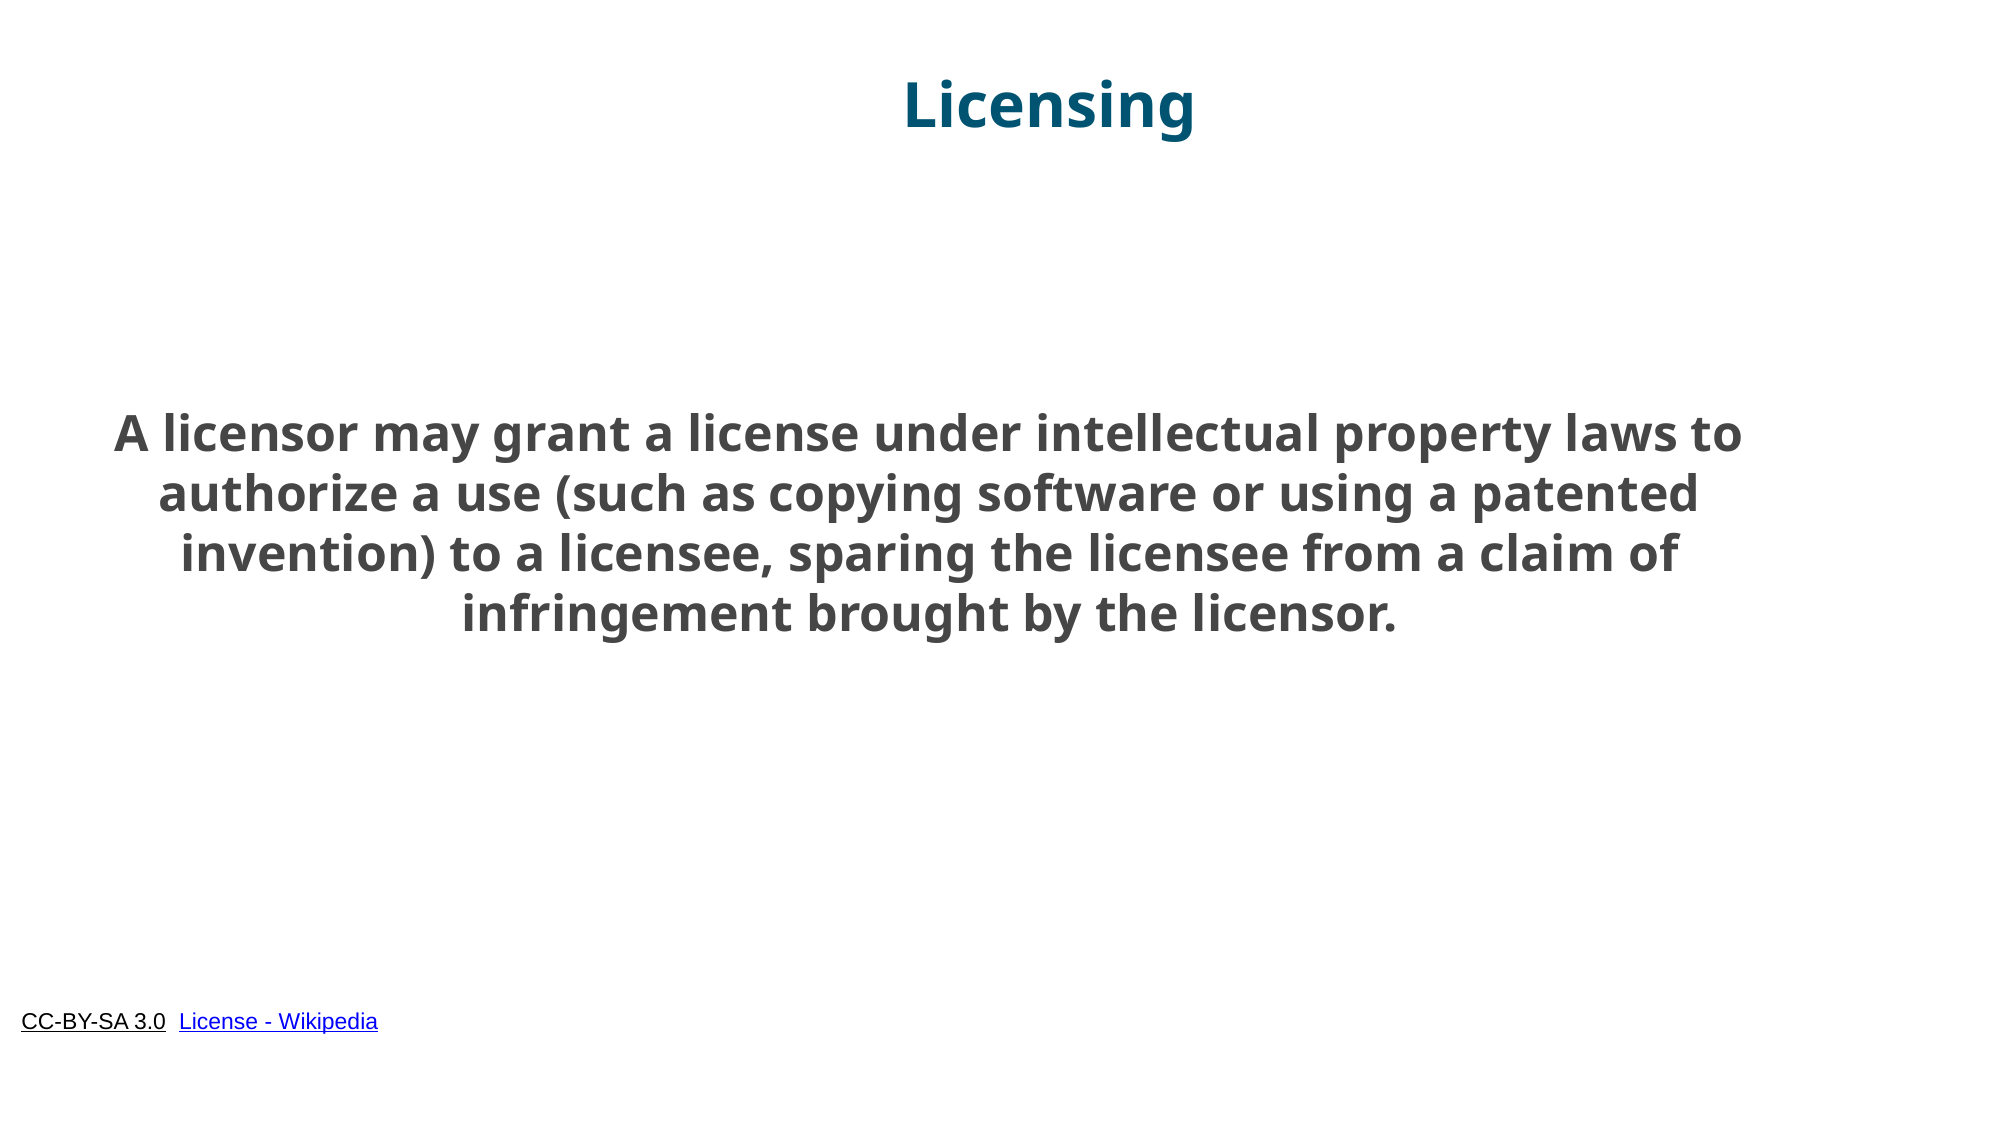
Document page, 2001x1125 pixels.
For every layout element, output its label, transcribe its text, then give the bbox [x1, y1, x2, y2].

text_box Licensing [390, 59, 1709, 212]
text_box CC-BY-SA 3.0 License - Wikipedia [6, 992, 1709, 1050]
text_box A licensor may grant a license under intellectual property laws to authorize a use (such as copying software or using a patented invention) to a licensee, sparing the licensee from a claim of infringement brought by the licensor. [95, 401, 1765, 753]
